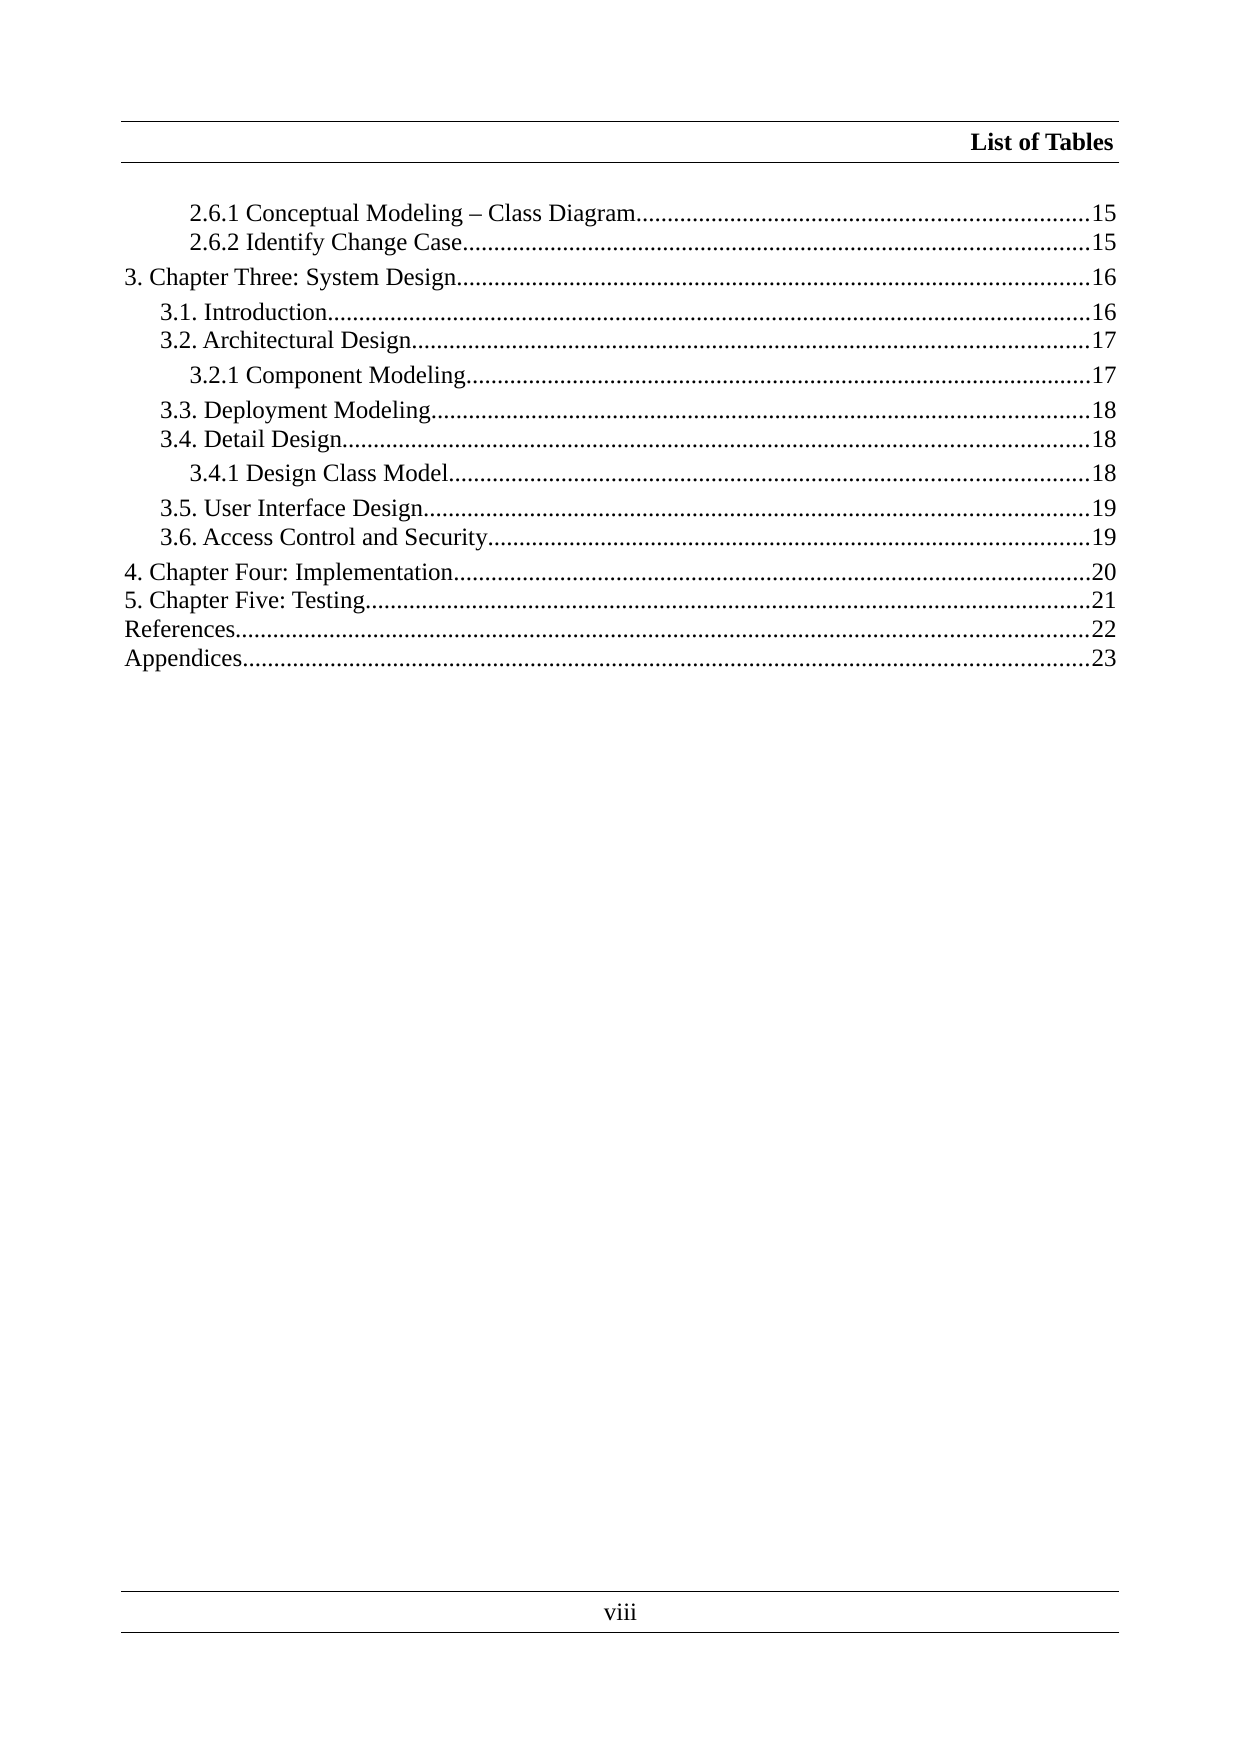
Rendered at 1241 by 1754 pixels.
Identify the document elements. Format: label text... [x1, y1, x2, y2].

text 3. Chapter Three: System Design 16 [121, 259, 1119, 293]
text 3.6. Access Control and Security 19 [151, 522, 1119, 554]
text 3.2. Architectural Design 17 [151, 325, 1119, 357]
text 3.3. Deployment Modeling 18 [151, 392, 1119, 424]
text 3.4. Detail Design 18 [151, 424, 1119, 455]
text 3.1. Introduction 16 [151, 293, 1119, 325]
text 3.4.1 Design Class Model 18 [180, 455, 1119, 490]
text 2.6.2 Identify Change Case 15 [180, 227, 1119, 259]
text 3.5. User Interface Design 19 [151, 490, 1119, 522]
text Appendices 23 [121, 643, 1119, 675]
text 2.6.1 Conceptual Modeling – Class Diagram 15 [180, 195, 1119, 227]
text 4. Chapter Four: Implementation 20 [121, 554, 1119, 586]
text References 22 [121, 614, 1119, 643]
text 5. Chapter Five: Testing 21 [121, 586, 1119, 614]
text 3.2.1 Component Modeling 17 [180, 357, 1119, 392]
